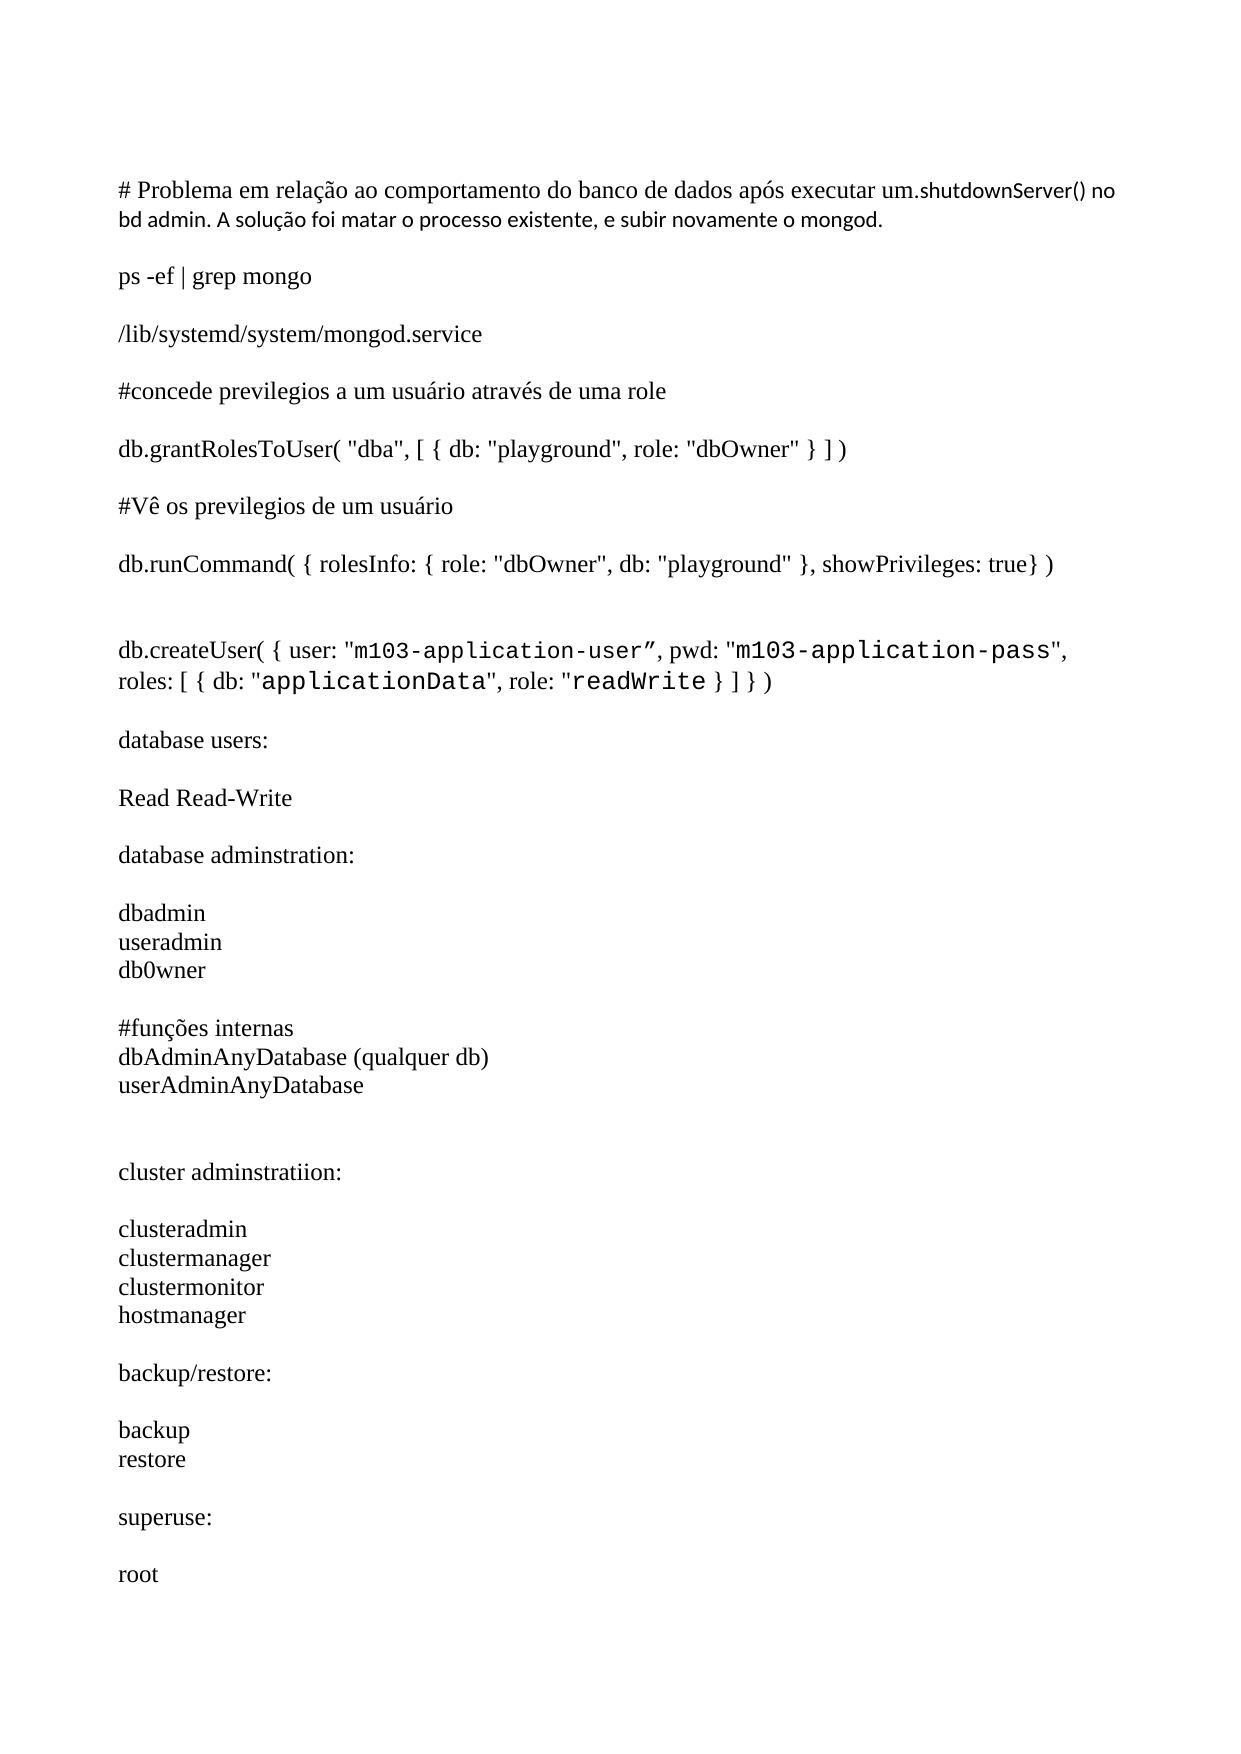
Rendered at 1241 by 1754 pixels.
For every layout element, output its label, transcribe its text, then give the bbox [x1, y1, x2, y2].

text /lib/systemd/system/mongod.service [118, 319, 1122, 348]
text backup/restore: [118, 1358, 1122, 1387]
text #funções internas [118, 1013, 1122, 1042]
text userAdminAnyDatabase [118, 1071, 1122, 1099]
text superuse: [118, 1502, 1122, 1531]
text dbadmin [118, 898, 1122, 927]
text hostmanager [118, 1301, 1122, 1329]
text cluster adminstratiion: [118, 1157, 1122, 1186]
text useradmin [118, 927, 1122, 956]
text root [118, 1559, 1122, 1588]
text database adminstration: [118, 841, 1122, 869]
text ps -ef | grep mongo [118, 261, 1122, 290]
text # Problema em relação ao comportamento do banco de dados após executar um.shutdownServer() no bd admin. A solução foi matar o processo existente, e subir novamente o mongod. [118, 176, 1122, 233]
text db.runCommand( { rolesInfo: { role: "dbOwner", db: "playground" }, showPrivileges: true} ) [118, 549, 1122, 578]
text clustermonitor [118, 1272, 1122, 1301]
text db0wner [118, 956, 1122, 984]
text clusteradmin [118, 1214, 1122, 1243]
text database users: [118, 726, 1122, 754]
text clustermanager [118, 1243, 1122, 1272]
text backup [118, 1416, 1122, 1444]
text #concede previlegios a um usuário através de uma role [118, 376, 1122, 405]
text db.createUser( { user: "m103-application-user”, pwd: "m103-application-pass", roles: [ { db: "applicationData", role: "readWrite } ] } ) [118, 635, 1122, 697]
text restore [118, 1444, 1122, 1473]
text db.grantRolesToUser( "dba", [ { db: "playground", role: "dbOwner" } ] ) [118, 434, 1122, 463]
text Read Read-Write [118, 783, 1122, 812]
text #Vê os previlegios de um usuário [118, 491, 1122, 520]
text dbAdminAnyDatabase (qualquer db) [118, 1042, 1122, 1071]
